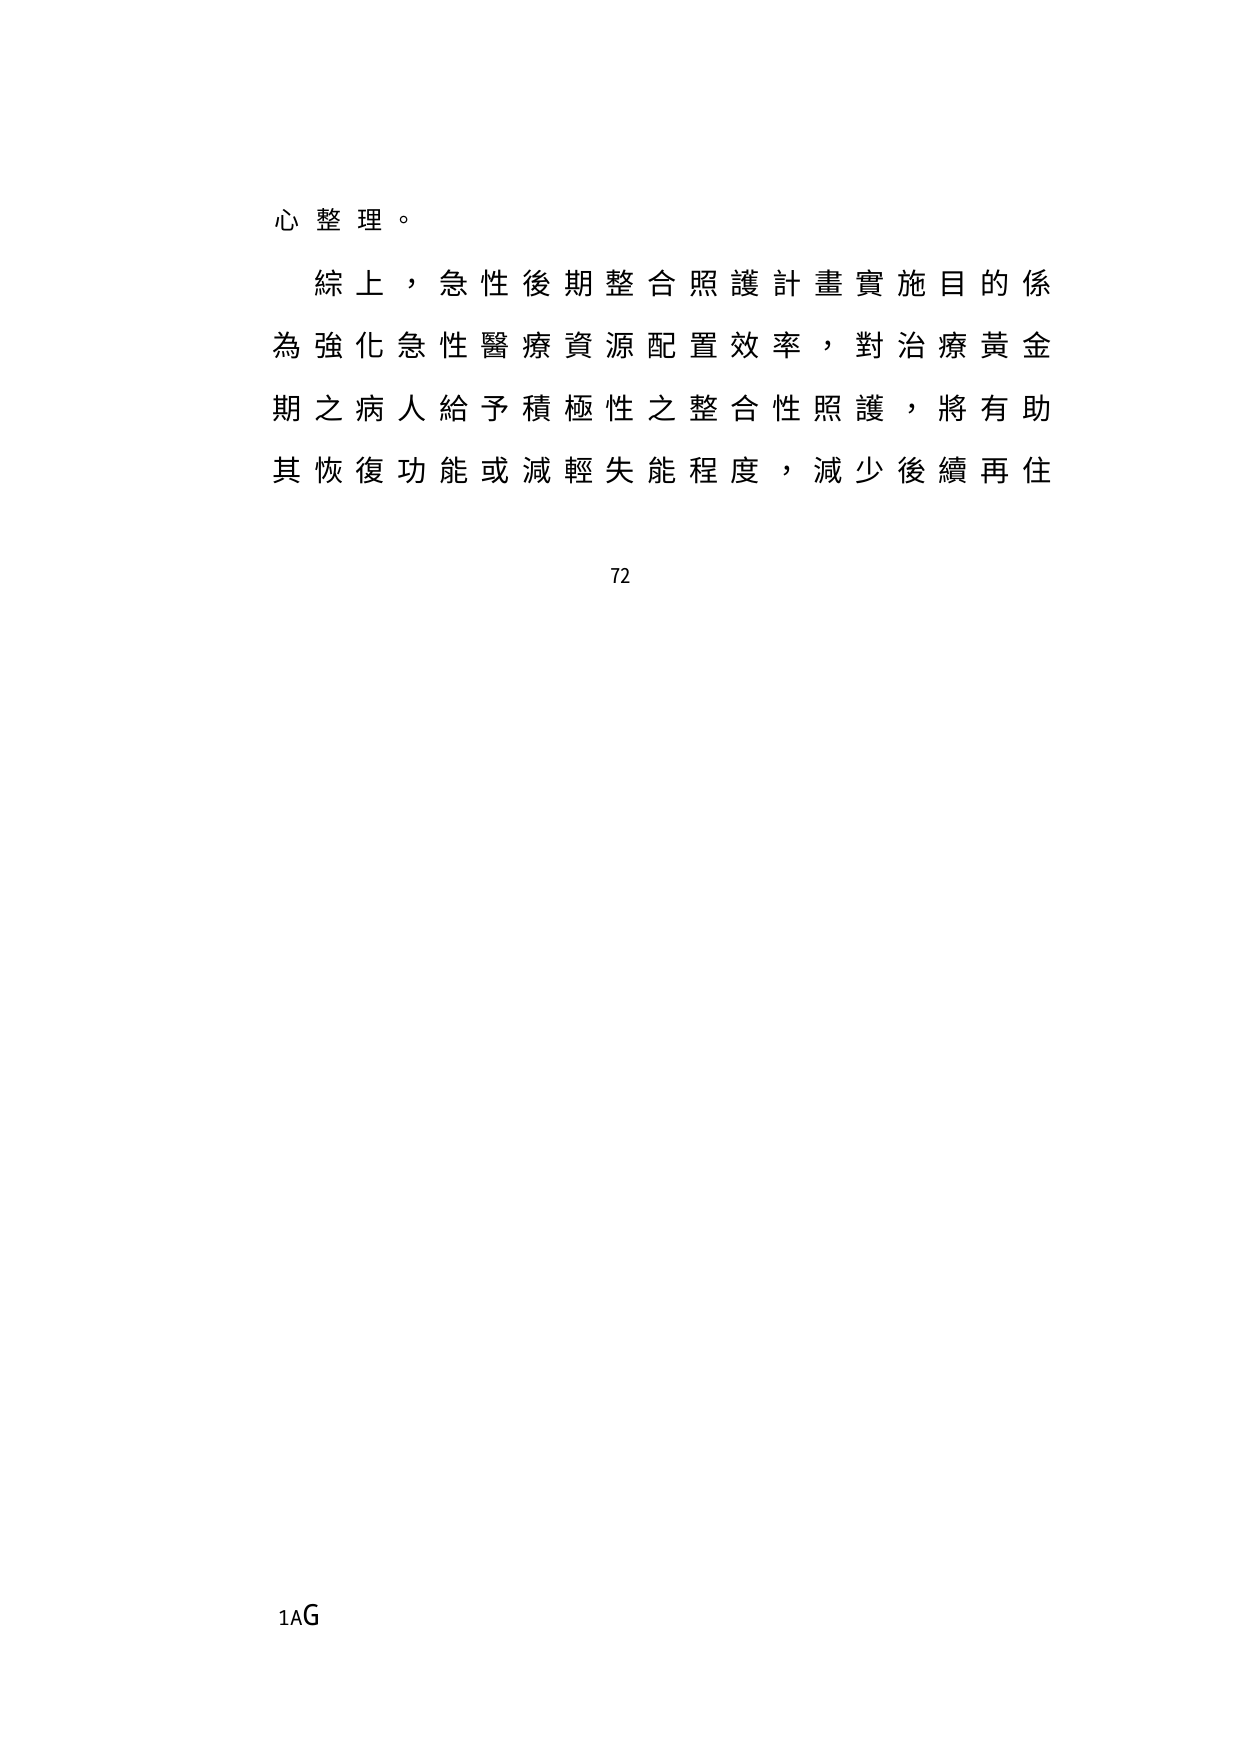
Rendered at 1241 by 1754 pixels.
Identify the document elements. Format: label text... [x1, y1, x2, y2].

text 心整理。 [183, 177, 1058, 240]
text 綜上，急性後期整合照護計畫實施目的係為強化急性醫療資源配置效率，對治療黃金期之病人給予積極性之整合性照護，將有助其恢復功能或減輕失能程度，減少後續再住 [242, 240, 1058, 490]
